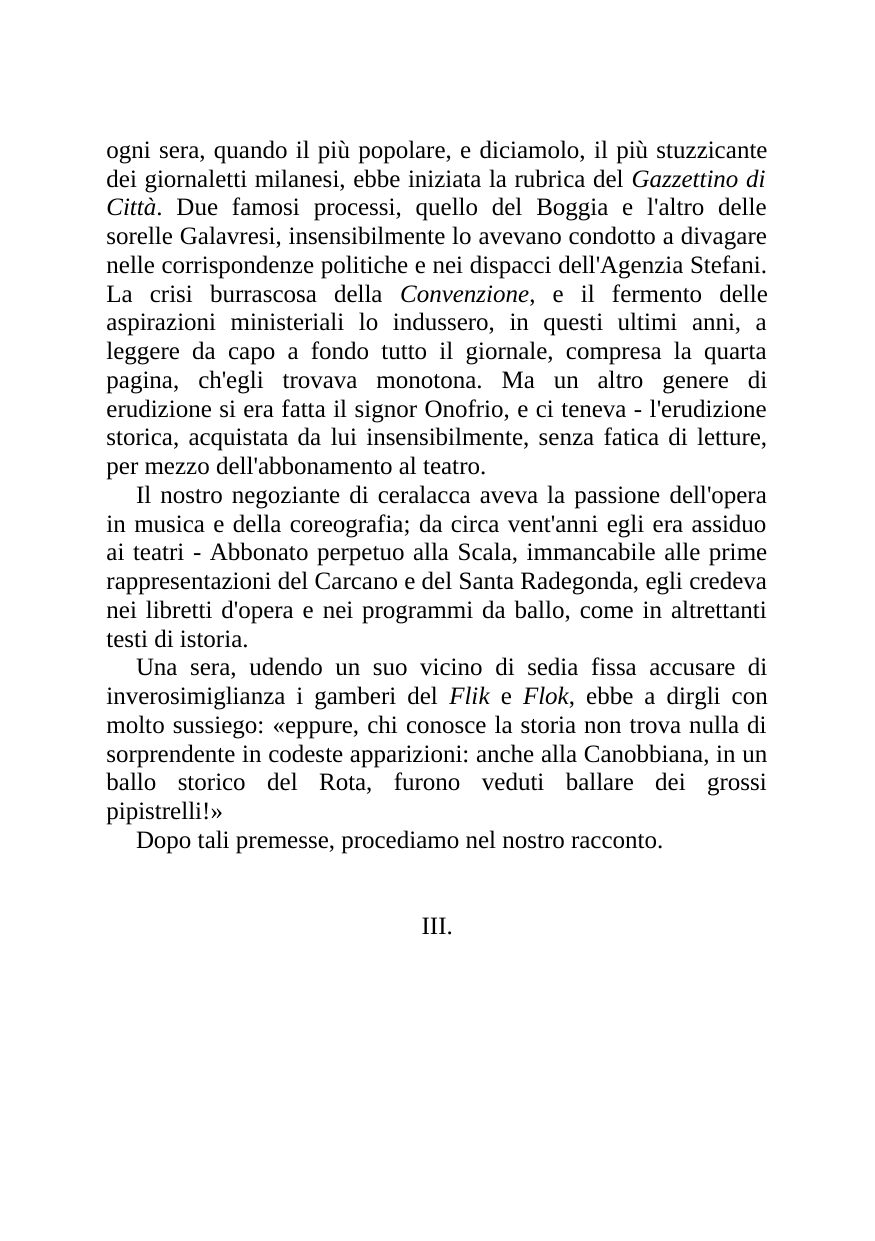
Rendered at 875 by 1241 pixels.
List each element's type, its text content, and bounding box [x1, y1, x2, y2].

text Una sera, udendo un suo vicino di sedia fissa accusare di inverosimiglianza i gamberi del Flik e Flok, ebbe a dirgli con molto sussiego: «eppure, chi conosce la storia non trova nulla di sorprendente in codeste apparizioni: anche alla Canobbiana, in un ballo storico del Rota, furono veduti ballare dei grossi pipistrelli!» [106, 652, 768, 825]
text ogni sera, quando il più popolare, e diciamolo, il più stuzzicante dei giornaletti milanesi, ebbe iniziata la rubrica del Gazzettino di Città. Due famosi processi, quello del Boggia e l'altro delle sorelle Galavresi, insensibilmente lo avevano condotto a divagare nelle corrispondenze politiche e nei dispacci dell'Agenzia Stefani. La crisi burrascosa della Convenzione, e il fermento delle aspirazioni ministeriali lo indussero, in questi ultimi anni, a leggere da capo a fondo tutto il giornale, compresa la quarta pagina, ch'egli trovava monotona. Ma un altro genere di erudizione si era fatta il signor Onofrio, e ci teneva - l'erudizione storica, acquistata da lui insensibilmente, senza fatica di letture, per mezzo dell'abbonamento al teatro. [106, 135, 768, 480]
text Dopo tali premesse, procediamo nel nostro racconto. [106, 825, 768, 854]
text Il nostro negoziante di ceralacca aveva la passione dell'opera in musica e della coreografia; da circa vent'anni egli era assiduo ai teatri - Abbonato perpetuo alla Scala, immancabile alle prime rappresentazioni del Carcano e del Santa Radegonda, egli credeva nei libretti d'opera e nei programmi da ballo, come in altrettanti testi di istoria. [106, 480, 768, 652]
text III. [106, 911, 768, 940]
